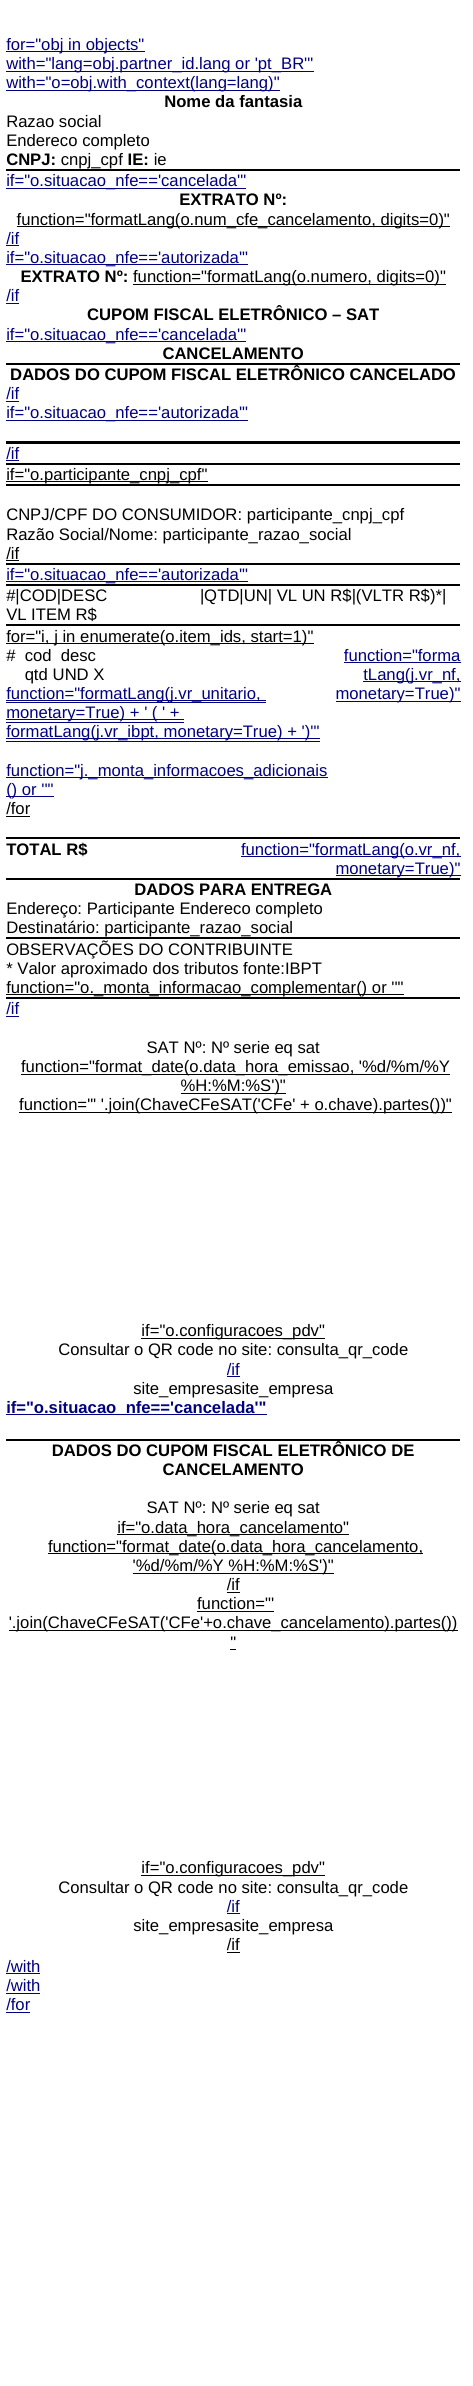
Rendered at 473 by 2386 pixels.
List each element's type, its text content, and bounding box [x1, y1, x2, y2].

table_cell /if [6, 286, 460, 305]
table_cell if="o.situacao_nfe=='cancelada'" [6, 171, 460, 190]
table_cell DADOS DO CUPOM FISCAL ELETRÔNICO CANCELADO [6, 365, 460, 384]
table_cell if="o.participante_cnpj_cpf" [6, 465, 460, 484]
text /for [6, 1995, 472, 2014]
table_cell CNPJ/CPF DO CONSUMIDOR: participante_cnpj_cpf Razão Social/Nome: participante_razao_social [6, 505, 460, 543]
table_cell CUPOM FISCAL ELETRÔNICO – SAT [6, 305, 460, 324]
table_cell [6, 1420, 460, 1439]
table_cell /if [6, 444, 460, 463]
table_cell if="o.situacao_nfe=='autorizada'" [6, 565, 460, 584]
table_cell EXTRATO Nº: function="formatLang(o.numero, digits=0)" [6, 267, 460, 286]
table_cell if="o.situacao_nfe=='cancelada'" [6, 1398, 460, 1419]
text /with [6, 1976, 472, 1995]
table_header Nome da fantasia Razao social Endereco completo CNPJ: cnpj_cpf IE: ie [6, 92, 460, 169]
table_cell #|COD|DESC |QTD|UN| VL UN R$|(VLTR R$)*| VL ITEM R$ [6, 586, 460, 624]
table_cell /for [6, 799, 460, 837]
table_cell DADOS DO CUPOM FISCAL ELETRÔNICO DE CANCELAMENTO [6, 1441, 460, 1479]
table_cell function="formatLang(j.vr_nf, monetary=True)" [331, 646, 460, 799]
table_cell OBSERVAÇÕES DO CONTRIBUINTE * Valor aproximado dos tributos fonte:IBPT function="o._monta_informacao_complementar() or ''" [6, 939, 460, 997]
table_cell if="o.situacao_nfe=='autorizada'" [6, 403, 460, 422]
text for="obj in objects" [6, 35, 472, 54]
table_cell TOTAL R$ [6, 839, 209, 878]
table_cell SAT Nº: Nº serie eq sat function="format_date(o.data_hora_emissao, '%d/%m/%Y %H:%M:%S')" function="' '.join(ChaveCFeSAT('CFe' + o.chave).partes())" [6, 1019, 460, 1114]
table_cell [6, 486, 460, 505]
table_cell function="formatLang(o.vr_nf, monetary=True)" [209, 839, 460, 878]
table_cell /if [6, 1935, 460, 1957]
table_cell /if [6, 544, 460, 563]
table_cell /if [6, 384, 460, 403]
text /with [6, 1957, 472, 1976]
table_cell [6, 422, 460, 441]
table_cell CANCELAMENTO [6, 344, 460, 363]
table_cell DADOS PARA ENTREGA Endereço: Participante Endereco completo Destinatário: participante_razao_social [6, 880, 460, 937]
table_cell EXTRATO Nº: function="formatLang(o.num_cfe_cancelamento, digits=0)" [6, 190, 460, 228]
table_cell if="o.configuracoes_pdv" Consultar o QR code no site: consulta_qr_code /if site_empresasite_empresa [6, 1652, 460, 1935]
table_cell if="o.situacao_nfe=='cancelada'" [6, 324, 460, 343]
text with="o=obj.with_context(lang=lang)" [6, 73, 472, 92]
table_cell /if [6, 229, 460, 248]
table_cell if="o.configuracoes_pdv" Consultar o QR code no site: consulta_qr_code /if site_empresasite_empresa [6, 1114, 460, 1398]
table_cell for="i, j in enumerate(o.item_ids, start=1)" [6, 626, 460, 646]
table_cell /if [6, 999, 460, 1018]
table_cell # cod desc qtd UND X function="formatLang(j.vr_unitario, monetary=True) + ' ( ' + formatLang(j.vr_ibpt, monetary=True) + ')'" function="j._monta_informacoes_adicionais() or ''" [6, 646, 331, 799]
text with="lang=obj.partner_id.lang or 'pt_BR'" [6, 54, 472, 73]
table_cell SAT Nº: Nº serie eq sat if="o.data_hora_cancelamento" function="format_date(o.data_hora_cancelamento, '%d/%m/%Y %H:%M:%S')" /if function="' '.join(ChaveCFeSAT('CFe'+o.chave_cancelamento).partes())" [6, 1479, 460, 1652]
table_cell if="o.situacao_nfe=='autorizada'" [6, 248, 460, 267]
